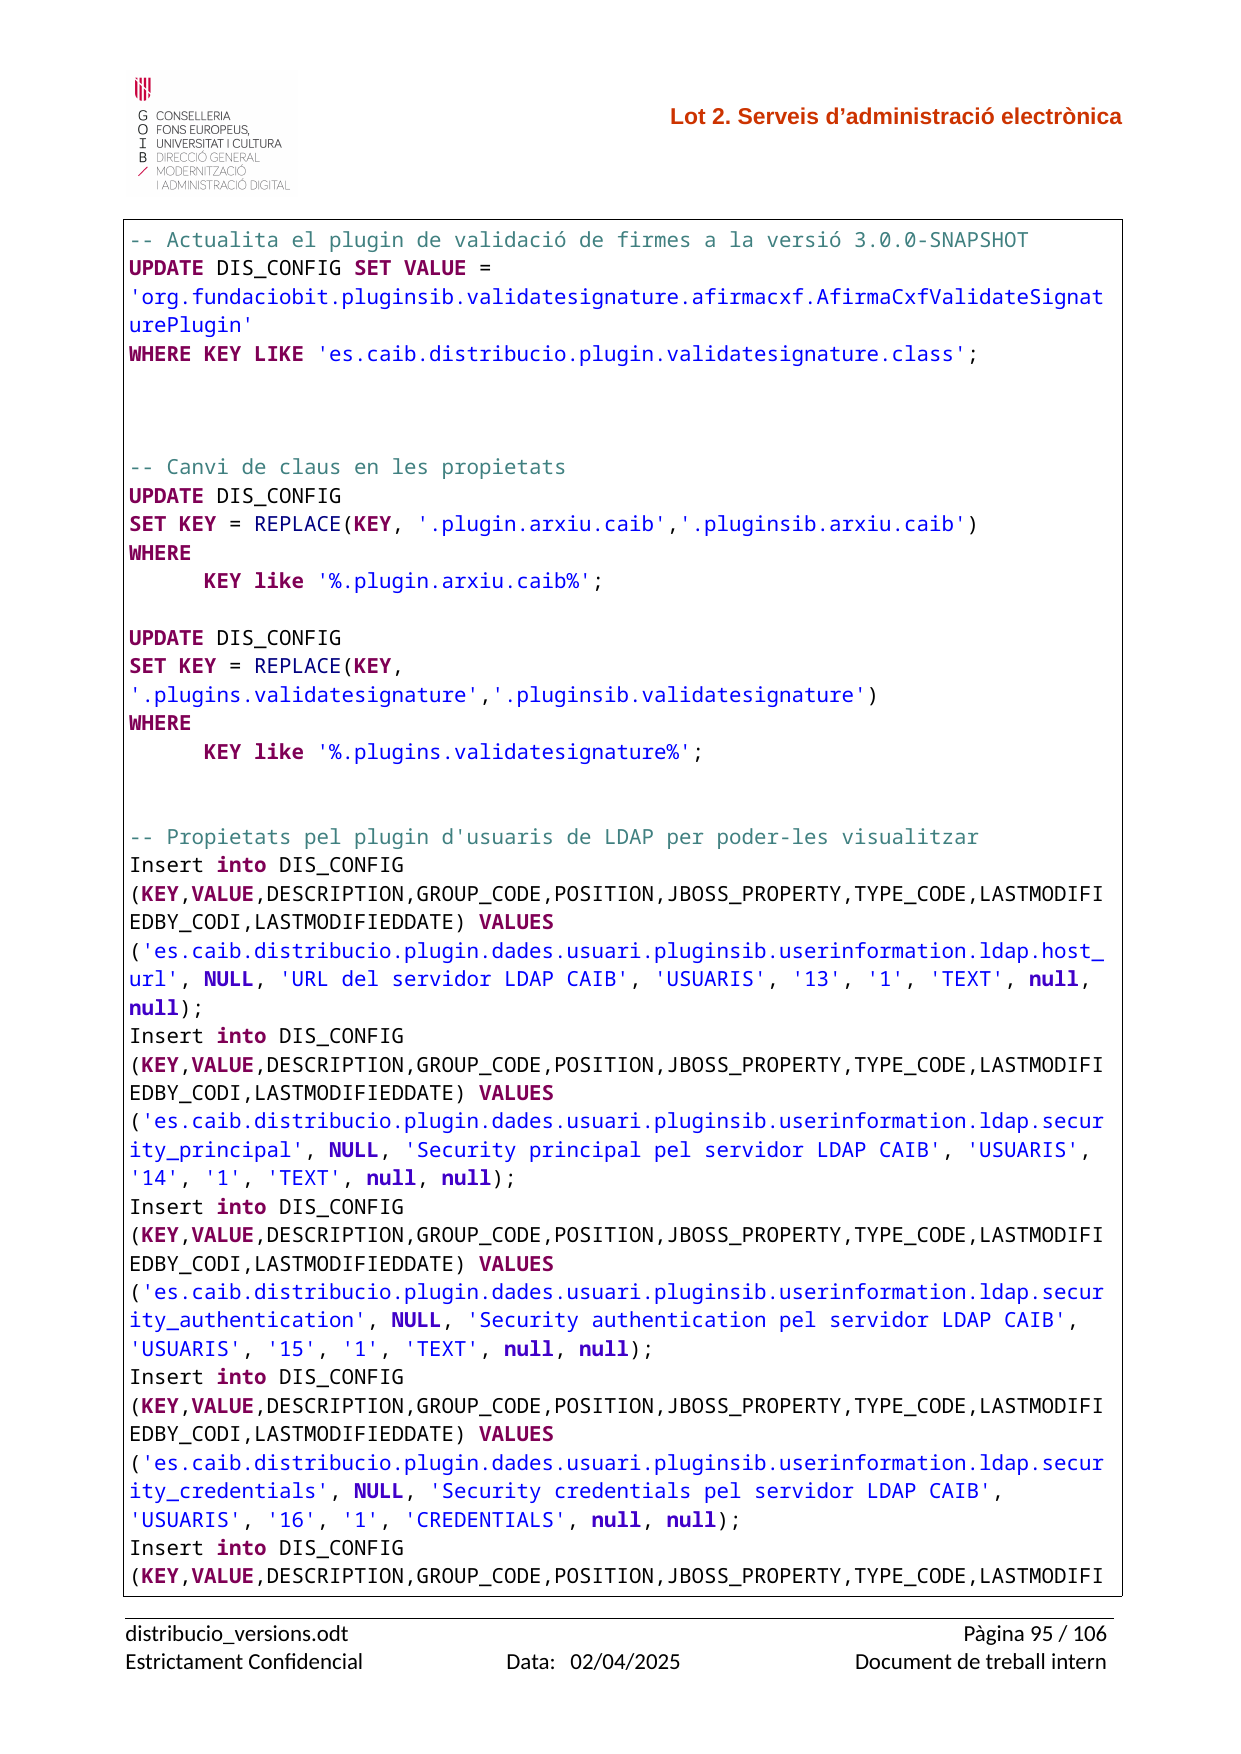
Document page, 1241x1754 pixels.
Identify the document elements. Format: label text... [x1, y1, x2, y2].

table_header -- Actualita el plugin de validació de firmes a la versió 3.0.0-SNAPSHOT UPDATE DIS_CONFIG SET VALUE = 'org.fundaciobit.pluginsib.validatesignature.afirmacxf.AfirmaCxfValidateSignaturePlugin' WHERE KEY LIKE 'es.caib.distribucio.plugin.validatesignature.class'; -- Canvi de claus en les propietats UPDATE DIS_CONFIG SET KEY = REPLACE(KEY, '.plugin.arxiu.caib','.pluginsib.arxiu.caib') WHERE KEY like '%.plugin.arxiu.caib%'; UPDATE DIS_CONFIG SET KEY = REPLACE(KEY, '.plugins.validatesignature','.pluginsib.validatesignature') WHERE KEY like '%.plugins.validatesignature%'; -- Propietats pel plugin d'usuaris de LDAP per poder-les visualitzar Insert into DIS_CONFIG (KEY,VALUE,DESCRIPTION,GROUP_CODE,POSITION,JBOSS_PROPERTY,TYPE_CODE,LASTMODIFIEDBY_CODI,LASTMODIFIEDDATE) VALUES ('es.caib.distribucio.plugin.dades.usuari.pluginsib.userinformation.ldap.host_url', NULL, 'URL del servidor LDAP CAIB', 'USUARIS', '13', '1', 'TEXT', null, null); Insert into DIS_CONFIG (KEY,VALUE,DESCRIPTION,GROUP_CODE,POSITION,JBOSS_PROPERTY,TYPE_CODE,LASTMODIFIEDBY_CODI,LASTMODIFIEDDATE) VALUES ('es.caib.distribucio.plugin.dades.usuari.pluginsib.userinformation.ldap.security_principal', NULL, 'Security principal pel servidor LDAP CAIB', 'USUARIS', '14', '1', 'TEXT', null, null); Insert into DIS_CONFIG (KEY,VALUE,DESCRIPTION,GROUP_CODE,POSITION,JBOSS_PROPERTY,TYPE_CODE,LASTMODIFIEDBY_CODI,LASTMODIFIEDDATE) VALUES ('es.caib.distribucio.plugin.dades.usuari.pluginsib.userinformation.ldap.security_authentication', NULL, 'Security authentication pel servidor LDAP CAIB', 'USUARIS', '15', '1', 'TEXT', null, null); Insert into DIS_CONFIG (KEY,VALUE,DESCRIPTION,GROUP_CODE,POSITION,JBOSS_PROPERTY,TYPE_CODE,LASTMODIFIEDBY_CODI,LASTMODIFIEDDATE) VALUES ('es.caib.distribucio.plugin.dades.usuari.pluginsib.userinformation.ldap.security_credentials', NULL, 'Security credentials pel servidor LDAP CAIB', 'USUARIS', '16', '1', 'CREDENTIALS', null, null); Insert into DIS_CONFIG (KEY,VALUE,DESCRIPTION,GROUP_CODE,POSITION,JBOSS_PROPERTY,TYPE_CODE,LASTMODIFI [124, 220, 1122, 1596]
picture [126, 70, 299, 197]
